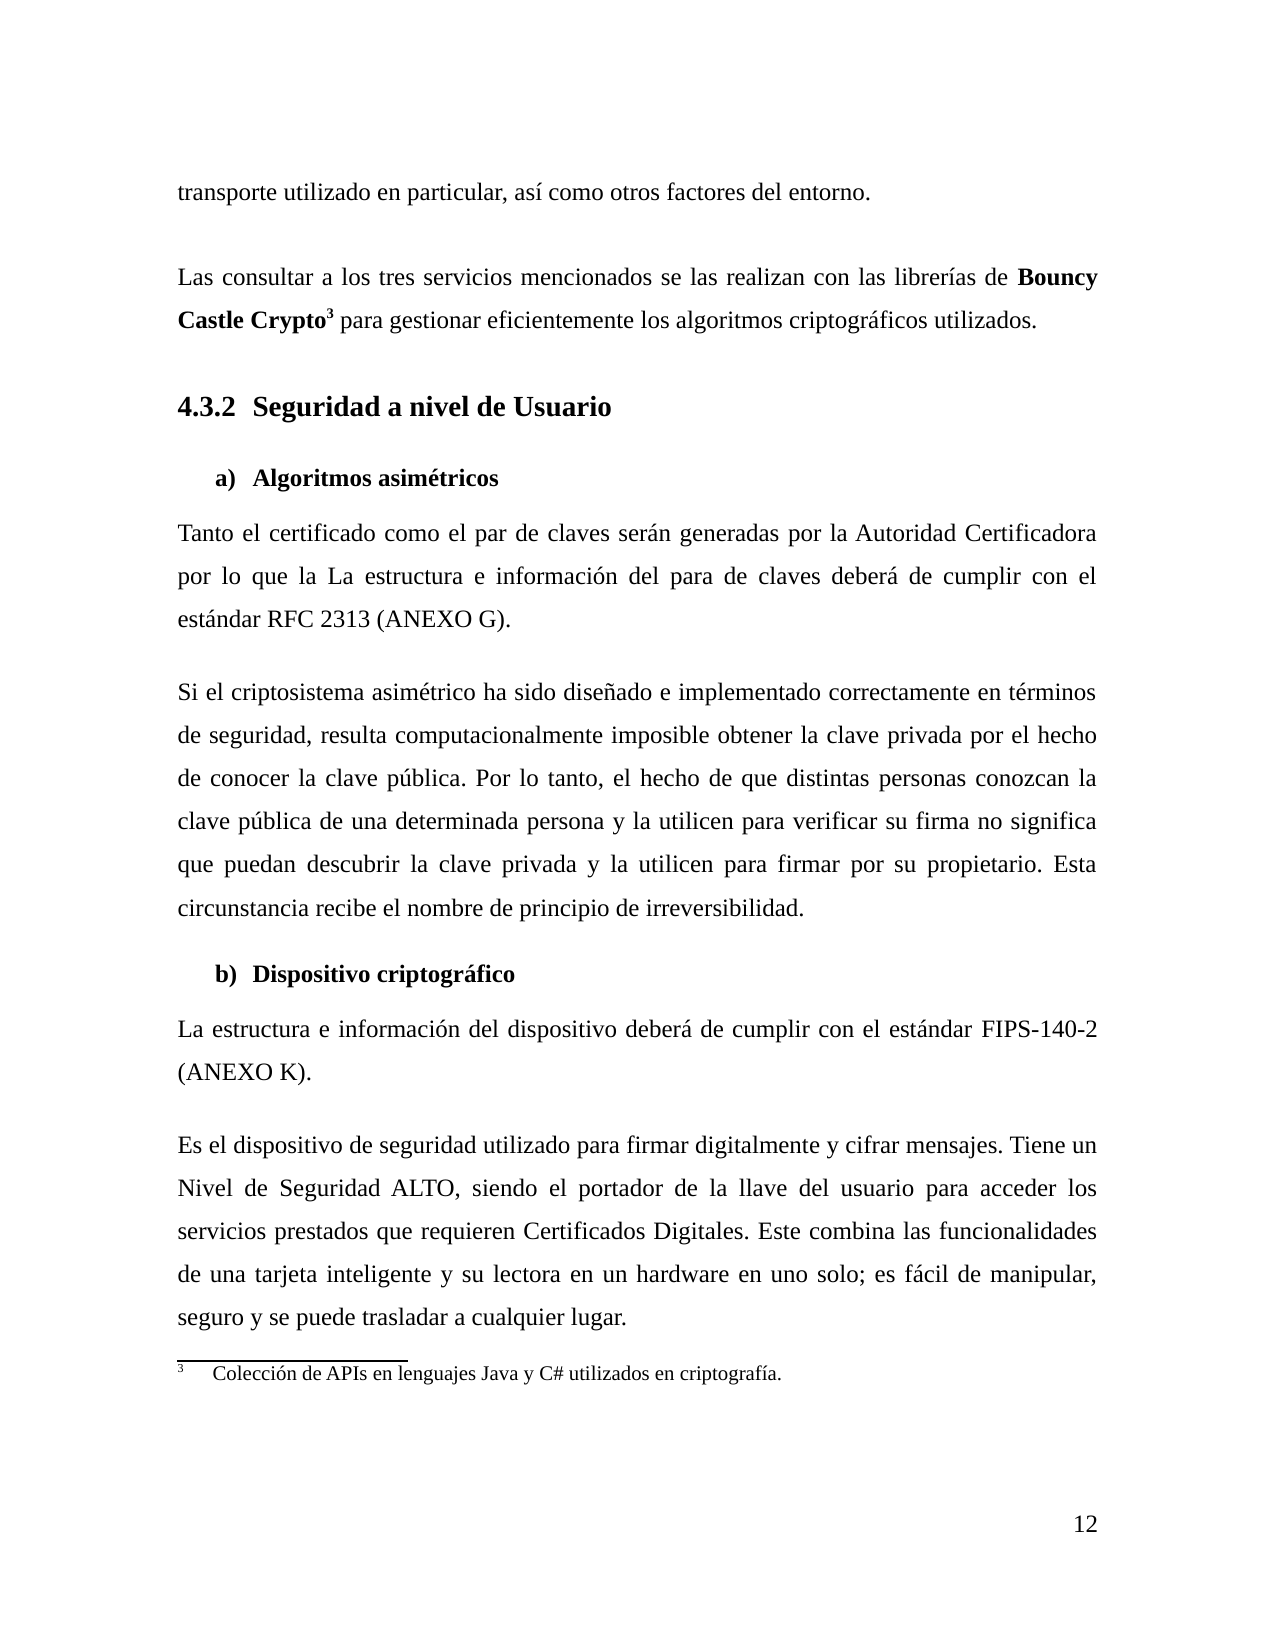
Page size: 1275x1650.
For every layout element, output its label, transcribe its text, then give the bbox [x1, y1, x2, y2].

text La estructura e información del dispositivo deberá de cumplir con el estándar FIPS-140-2 (ANEXO K). [177, 1014, 1098, 1086]
text Es el dispositivo de seguridad utilizado para firmar digitalmente y cifrar mensajes. Tiene un Nivel de Seguridad ALTO, siendo el portador de la llave del usuario para acceder los servicios prestados que requieren Certificados Digitales. Este combina las funcionalidades de una tarjeta inteligente y su lectora en un hardware en uno solo; es fácil de manipular, seguro y se puede trasladar a cualquier lugar. [177, 1130, 1098, 1331]
text Las consultar a los tres servicios mencionados se las realizan con las librerías de Bouncy Castle Crypto para gestionar eficientemente los algoritmos criptográficos utilizados. [177, 262, 1098, 333]
text Si el criptosistema asimétrico ha sido diseñado e implementado correctamente en términos de seguridad, resulta computacionalmente imposible obtener la clave privada por el hecho de conocer la clave pública. Por lo tanto, el hecho de que distintas personas conozcan la clave pública de una determinada persona y la utilicen para verificar su firma no significa que puedan descubrir la clave privada y la utilicen para firmar por su propietario. Esta circunstancia recibe el nombre de principio de irreversibilidad. [177, 677, 1098, 921]
text Tanto el certificado como el par de claves serán generadas por la Autoridad Certificadora por lo que la La estructura e información del para de claves deberá de cumplir con el estándar RFC 2313 (ANEXO G). [177, 518, 1098, 633]
text transporte utilizado en particular, así como otros factores del entorno. [177, 177, 1098, 206]
list Algoritmos asimétricos [215, 463, 1098, 492]
subtitle Seguridad a nivel de Usuario [177, 389, 1098, 423]
text Colección de APIs en lenguajes Java y C# utilizados en criptografía. [177, 1361, 1098, 1385]
list Dispositivo criptográfico [215, 959, 1098, 988]
